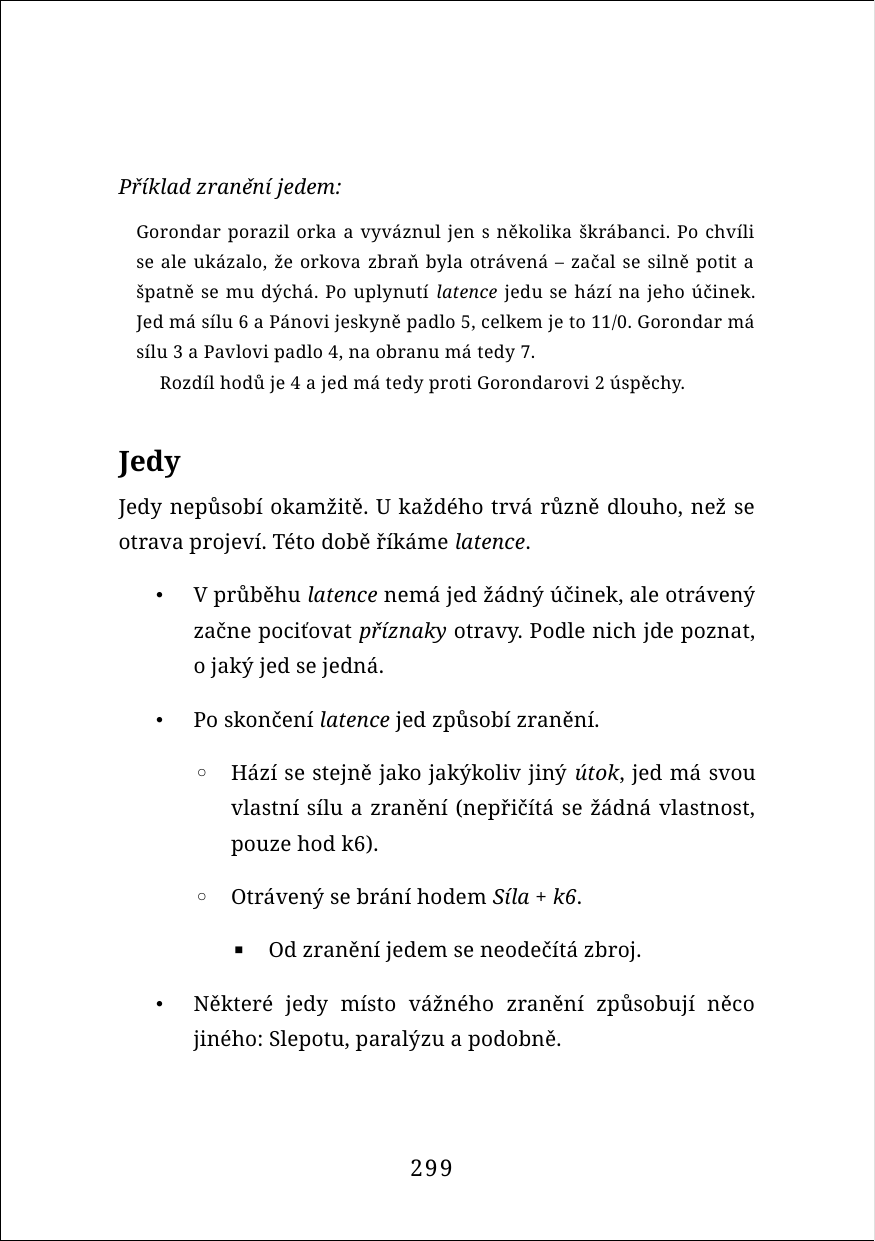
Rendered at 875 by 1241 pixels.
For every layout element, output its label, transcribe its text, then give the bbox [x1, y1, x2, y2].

list Hází se stejně jako jakýkoliv jiný útok, jed má svou vlastní sílu a zranění (nepřičítá se žádná vlastnost, pouze hod k6). [193, 758, 756, 857]
subtitle Jedy [118, 442, 756, 480]
text Gorondar porazil orka a vyváznul jen s několika škrábanci. Po chvíli se ale ukázalo, že orkova zbraň byla otrávená – začal se silně potit a špatně se mu dýchá. Po uplynutí latence jedu se hází na jeho účinek. Jed má sílu 6 a Pánovi jeskyně padlo 5, celkem je to 11/0. Gorondar má sílu 3 a Pavlovi padlo 4, na obranu má tedy 7. Rozdíl hodů je 4 a jed má tedy proti Gorondarovi 2 úspěchy. [136, 219, 756, 394]
list Otrávený se brání hodem Síla + k6. [193, 882, 756, 911]
list Některé jedy místo vážného zranění způsobují něco jiného: Slepotu, paralýzu a podobně. [156, 989, 756, 1053]
text Jedy nepůsobí okamžitě. U každého trvá různě dlouho, než se otrava projeví. Této době říkáme latence. [118, 492, 756, 556]
list Po skončení latence jed způsobí zranění. [156, 705, 756, 733]
text Příklad zranění jedem: [118, 172, 756, 200]
list Od zranění jedem se neodečítá zbroj. [231, 936, 756, 964]
list V průběhu latence nemá jed žádný účinek, ale otrávený začne pociťovat příznaky otravy. Podle nich jde poznat, o jaký jed se jedná. [156, 581, 756, 680]
